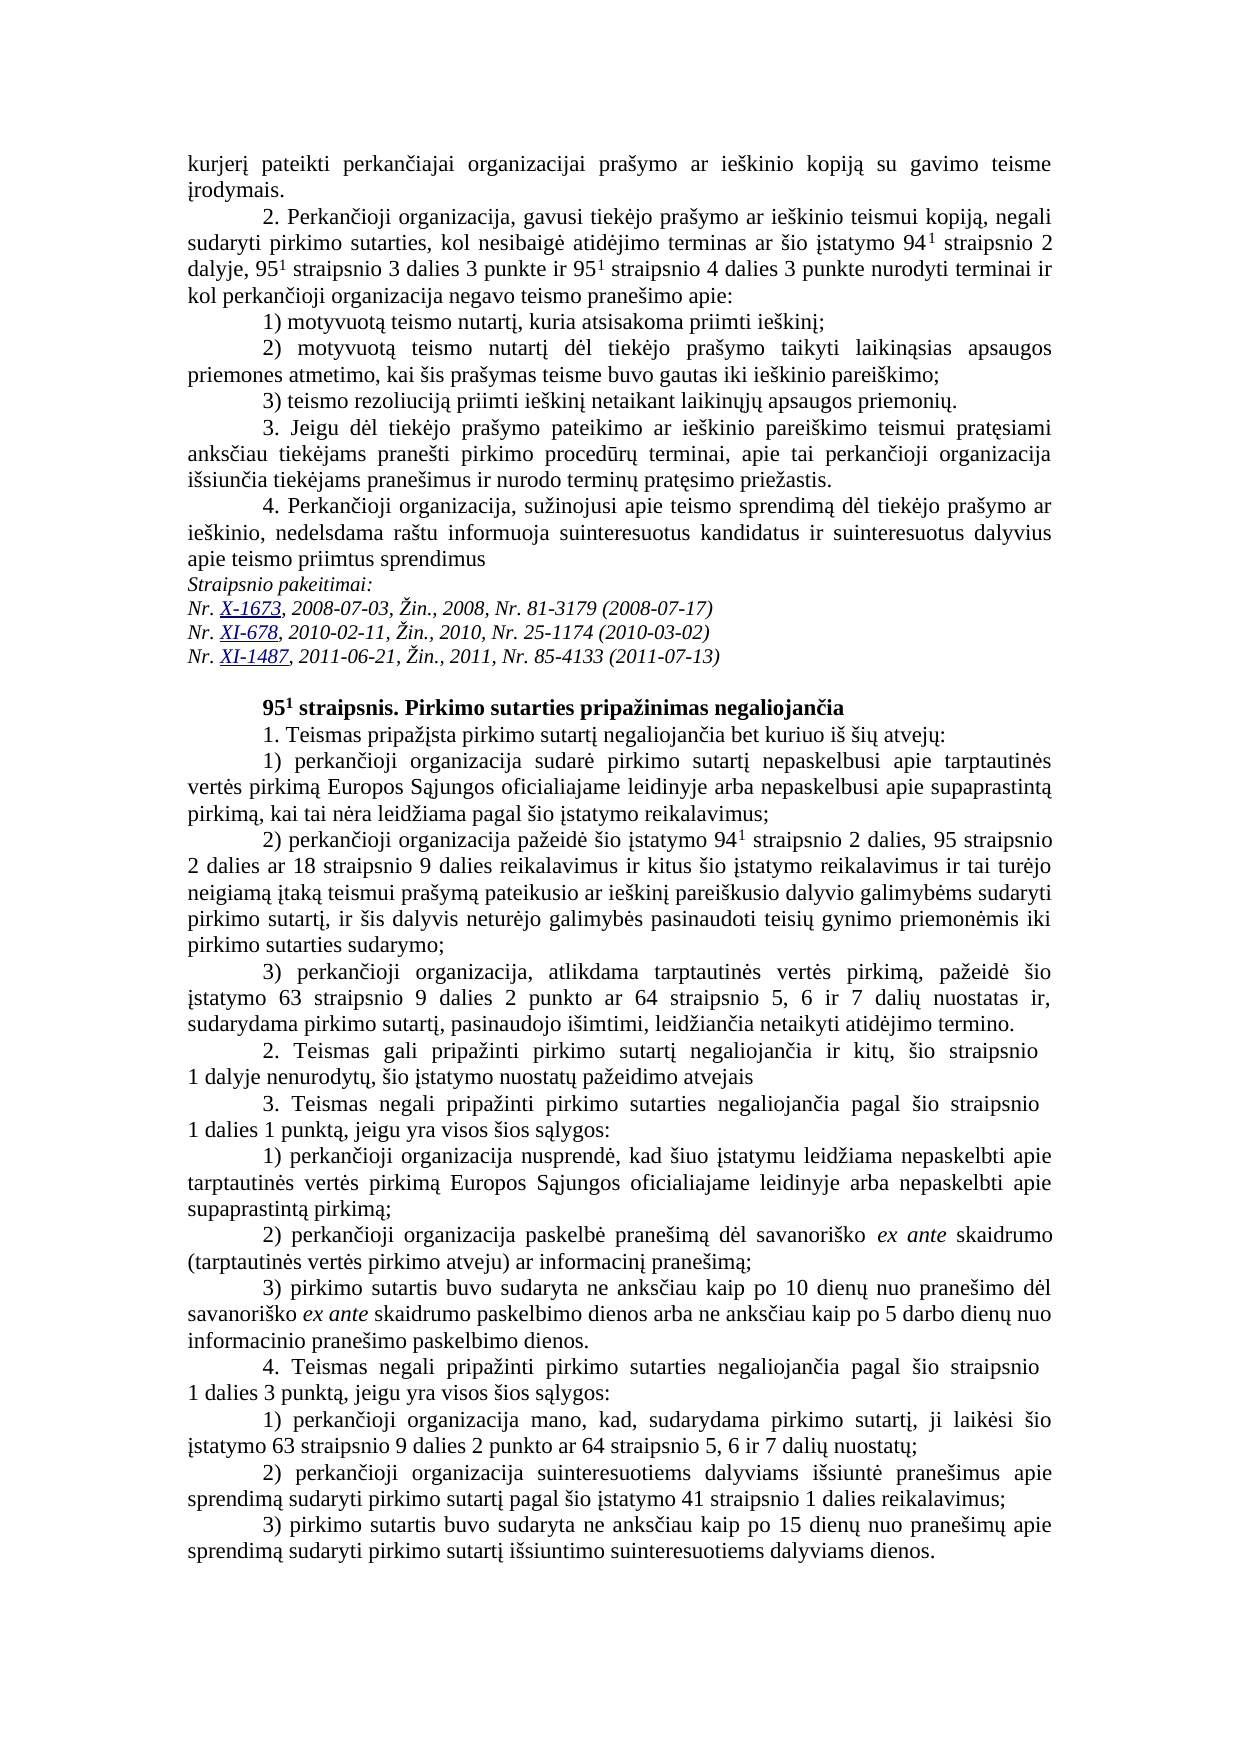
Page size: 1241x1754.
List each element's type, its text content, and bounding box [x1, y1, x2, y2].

list 1) perkančioji organizacija nusprendė, kad šiuo įstatymu leidžiama nepaskelbti apie tarptautinės vertės pirkimą Europos Sąjungos oficialiajame leidinyje arba nepaskelbti apie supaprastintą pirkimą; [187, 1142, 1053, 1221]
text Nr. XI-678, 2010-02-11, Žin., 2010, Nr. 25-1174 (2010-03-02) [187, 620, 1053, 644]
text 3) pirkimo sutartis buvo sudaryta ne anksčiau kaip po 10 dienų nuo pranešimo dėl savanoriško ex ante skaidrumo paskelbimo dienos arba ne anksčiau kaip po 5 darbo dienų nuo informacinio pranešimo paskelbimo dienos. [187, 1274, 1053, 1353]
list 3) perkančioji organizacija, atlikdama tarptautinės vertės pirkimą, pažeidė šio įstatymo 63 straipsnio 9 dalies 2 punkto ar 64 straipsnio 5, 6 ir 7 dalių nuostatas ir, sudarydama pirkimo sutartį, pasinaudojo išimtimi, leidžiančia netaikyti atidėjimo termino. [187, 958, 1053, 1037]
list 1) perkančioji organizacija mano, kad, sudarydama pirkimo sutartį, ji laikėsi šio įstatymo 63 straipsnio 9 dalies 2 punkto ar 64 straipsnio 5, 6 ir 7 dalių nuostatų; [187, 1406, 1053, 1458]
list 3) pirkimo sutartis buvo sudaryta ne anksčiau kaip po 15 dienų nuo pranešimų apie sprendimą sudaryti pirkimo sutartį išsiuntimo suinteresuotiems dalyviams dienos. [187, 1511, 1053, 1564]
list 1. Teismas pripažįsta pirkimo sutartį negaliojančia bet kuriuo iš šių atvejų: [187, 721, 1053, 747]
list 2) perkančioji organizacija paskelbė pranešimą dėl savanoriško ex ante skaidrumo (tarptautinės vertės pirkimo atveju) ar informacinį pranešimą; [187, 1221, 1053, 1274]
text 2) motyvuotą teismo nutartį dėl tiekėjo prašymo taikyti laikinąsias apsaugos priemones atmetimo, kai šis prašymas teisme buvo gautas iki ieškinio pareiškimo; [187, 334, 1053, 387]
list 2) perkančioji organizacija suinteresuotiems dalyviams išsiuntė pranešimus apie sprendimą sudaryti pirkimo sutartį pagal šio įstatymo 41 straipsnio 1 dalies reikalavimus; [187, 1458, 1053, 1511]
text 3. Jeigu dėl tiekėjo prašymo pateikimo ar ieškinio pareiškimo teismui pratęsiami anksčiau tiekėjams pranešti pirkimo procedūrų terminai, apie tai perkančioji organizacija išsiunčia tiekėjams pranešimus ir nurodo terminų pratęsimo priežastis. [187, 413, 1053, 493]
text 4. Perkančioji organizacija, sužinojusi apie teismo sprendimą dėl tiekėjo prašymo ar ieškinio, nedelsdama raštu informuoja suinteresuotus kandidatus ir suinteresuotus dalyvius apie teismo priimtus sprendimus [187, 493, 1053, 572]
text Nr. X-1673, 2008-07-03, Žin., 2008, Nr. 81-3179 (2008-07-17) [187, 596, 1053, 620]
text Nr. XI-1487, 2011-06-21, Žin., 2011, Nr. 85-4133 (2011-07-13) [187, 644, 1053, 668]
list 1) perkančioji organizacija sudarė pirkimo sutartį nepaskelbusi apie tarptautinės vertės pirkimą Europos Sąjungos oficialiajame leidinyje arba nepaskelbusi apie supaprastintą pirkimą, kai tai nėra leidžiama pagal šio įstatymo reikalavimus; [187, 747, 1053, 826]
list 4. Teismas negali pripažinti pirkimo sutarties negaliojančia pagal šio straipsnio 1 dalies 3 punktą, jeigu yra visos šios sąlygos: [187, 1353, 1053, 1406]
text 2. Perkančioji organizacija, gavusi tiekėjo prašymo ar ieškinio teismui kopiją, negali sudaryti pirkimo sutarties, kol nesibaigė atidėjimo terminas ar šio įstatymo 941 straipsnio 2 dalyje, 951 straipsnio 3 dalies 3 punkte ir 951 straipsnio 4 dalies 3 punkte nurodyti terminai ir kol perkančioji organizacija negavo teismo pranešimo apie: [187, 203, 1053, 308]
text 1) motyvuotą teismo nutartį, kuria atsisakoma priimti ieškinį; [187, 308, 1053, 334]
text Straipsnio pakeitimai: [187, 572, 1053, 596]
text 2. Teismas gali pripažinti pirkimo sutartį negaliojančia ir kitų, šio straipsnio 1 dalyje nenurodytų, šio įstatymo nuostatų pažeidimo atvejais [187, 1037, 1053, 1089]
text kurjerį pateikti perkančiajai organizacijai prašymo ar ieškinio kopiją su gavimo teisme įrodymais. [187, 150, 1053, 203]
list 3. Teismas negali pripažinti pirkimo sutarties negaliojančia pagal šio straipsnio 1 dalies 1 punktą, jeigu yra visos šios sąlygos: [187, 1089, 1053, 1142]
list 2) perkančioji organizacija pažeidė šio įstatymo 941 straipsnio 2 dalies, 95 straipsnio 2 dalies ar 18 straipsnio 9 dalies reikalavimus ir kitus šio įstatymo reikalavimus ir tai turėjo neigiamą įtaką teismui prašymą pateikusio ar ieškinį pareiškusio dalyvio galimybėms sudaryti pirkimo sutartį, ir šis dalyvis neturėjo galimybės pasinaudoti teisių gynimo priemonėmis iki pirkimo sutarties sudarymo; [187, 826, 1053, 958]
text 3) teismo rezoliuciją priimti ieškinį netaikant laikinųjų apsaugos priemonių. [187, 387, 1053, 413]
text 951 straipsnis. Pirkimo sutarties pripažinimas negaliojančia [187, 694, 1053, 721]
